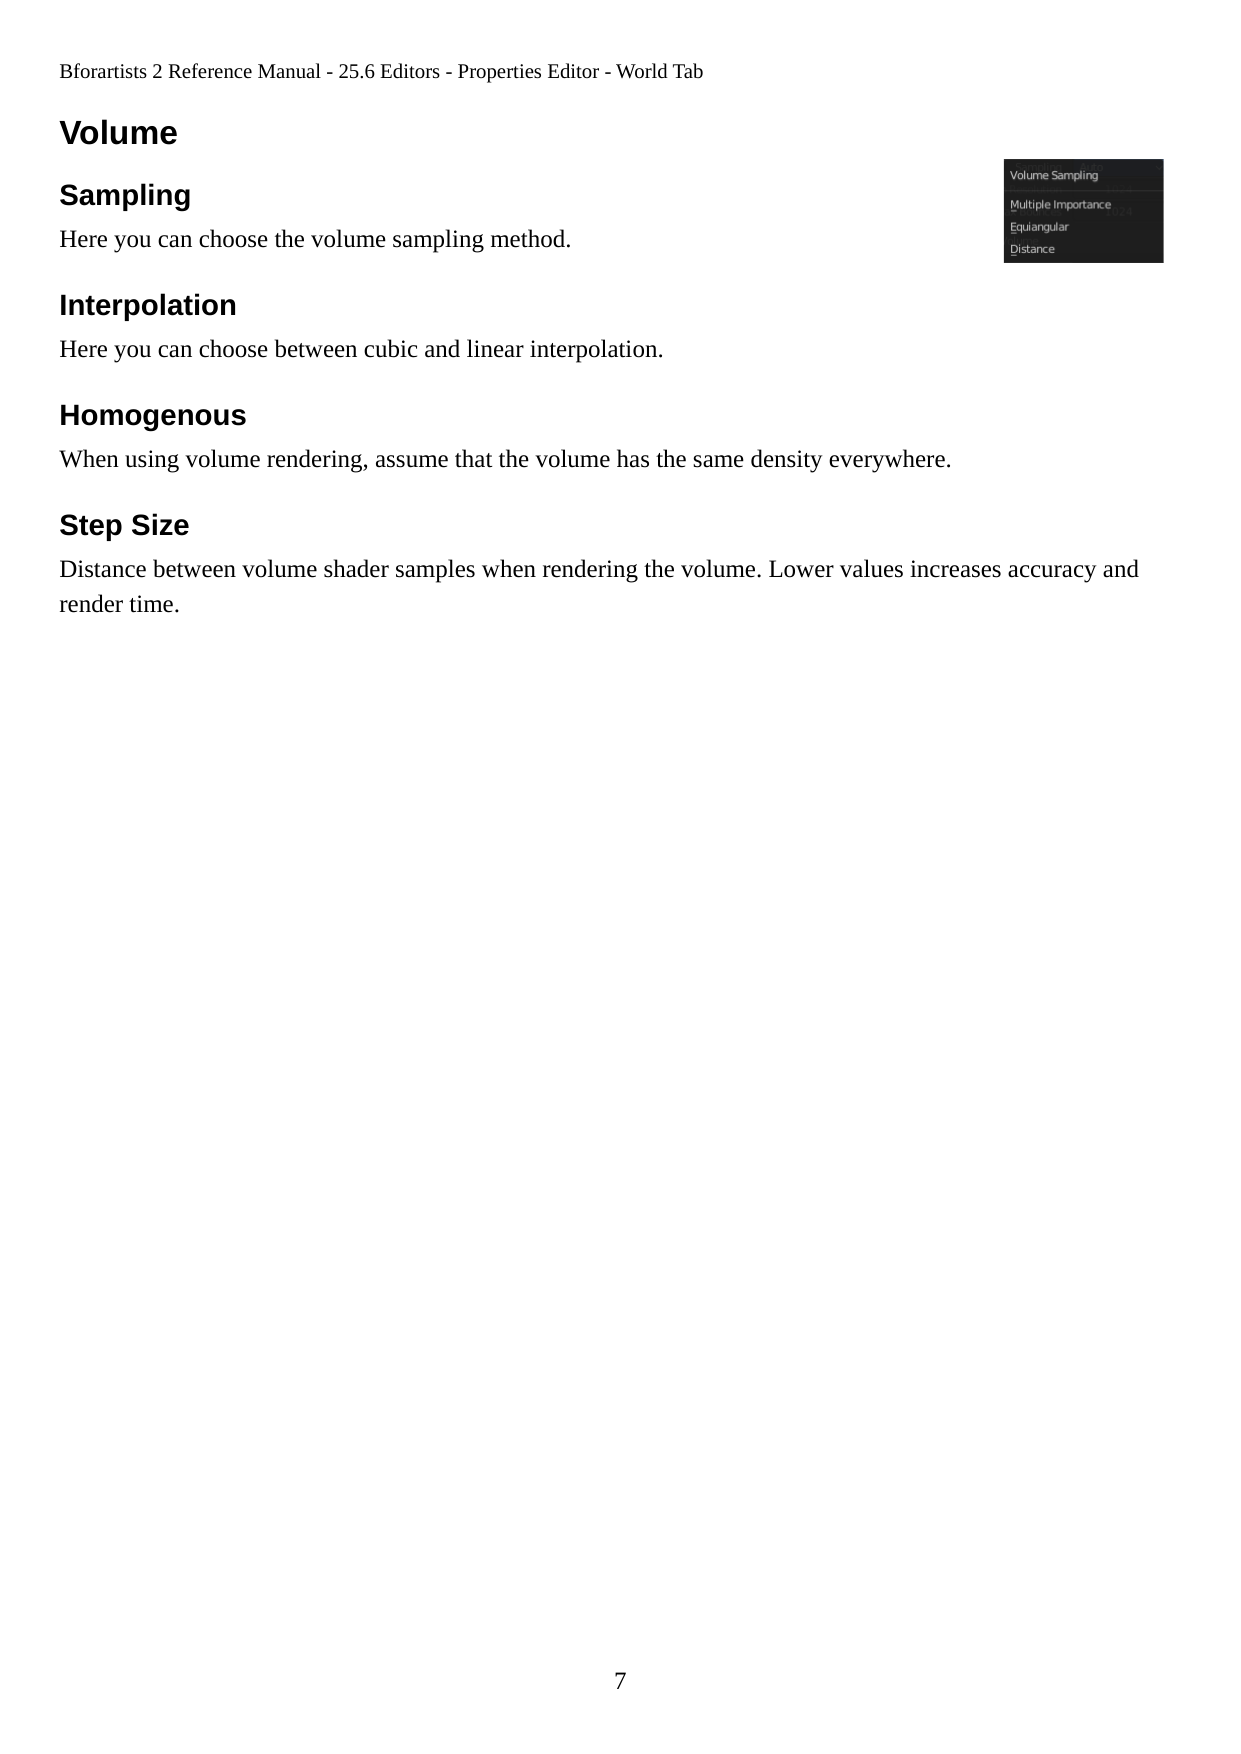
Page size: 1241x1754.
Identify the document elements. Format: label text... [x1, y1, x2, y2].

text Here you can choose the volume sampling method. [59, 224, 1003, 253]
text Distance between volume shader samples when rendering the volume. Lower values increases accuracy and render time. [59, 554, 1181, 617]
subtitle Step Size [59, 508, 1181, 542]
subtitle [1164, 178, 1181, 212]
subtitle Interpolation [59, 288, 1181, 322]
picture [1003, 159, 1164, 263]
subtitle Volume [59, 113, 1181, 151]
subtitle Homogenous [59, 398, 1181, 432]
subtitle Sampling [59, 178, 1003, 212]
text Here you can choose between cubic and linear interpolation. [59, 334, 1181, 363]
text When using volume rendering, assume that the volume has the same density everywhere. [59, 444, 1181, 473]
